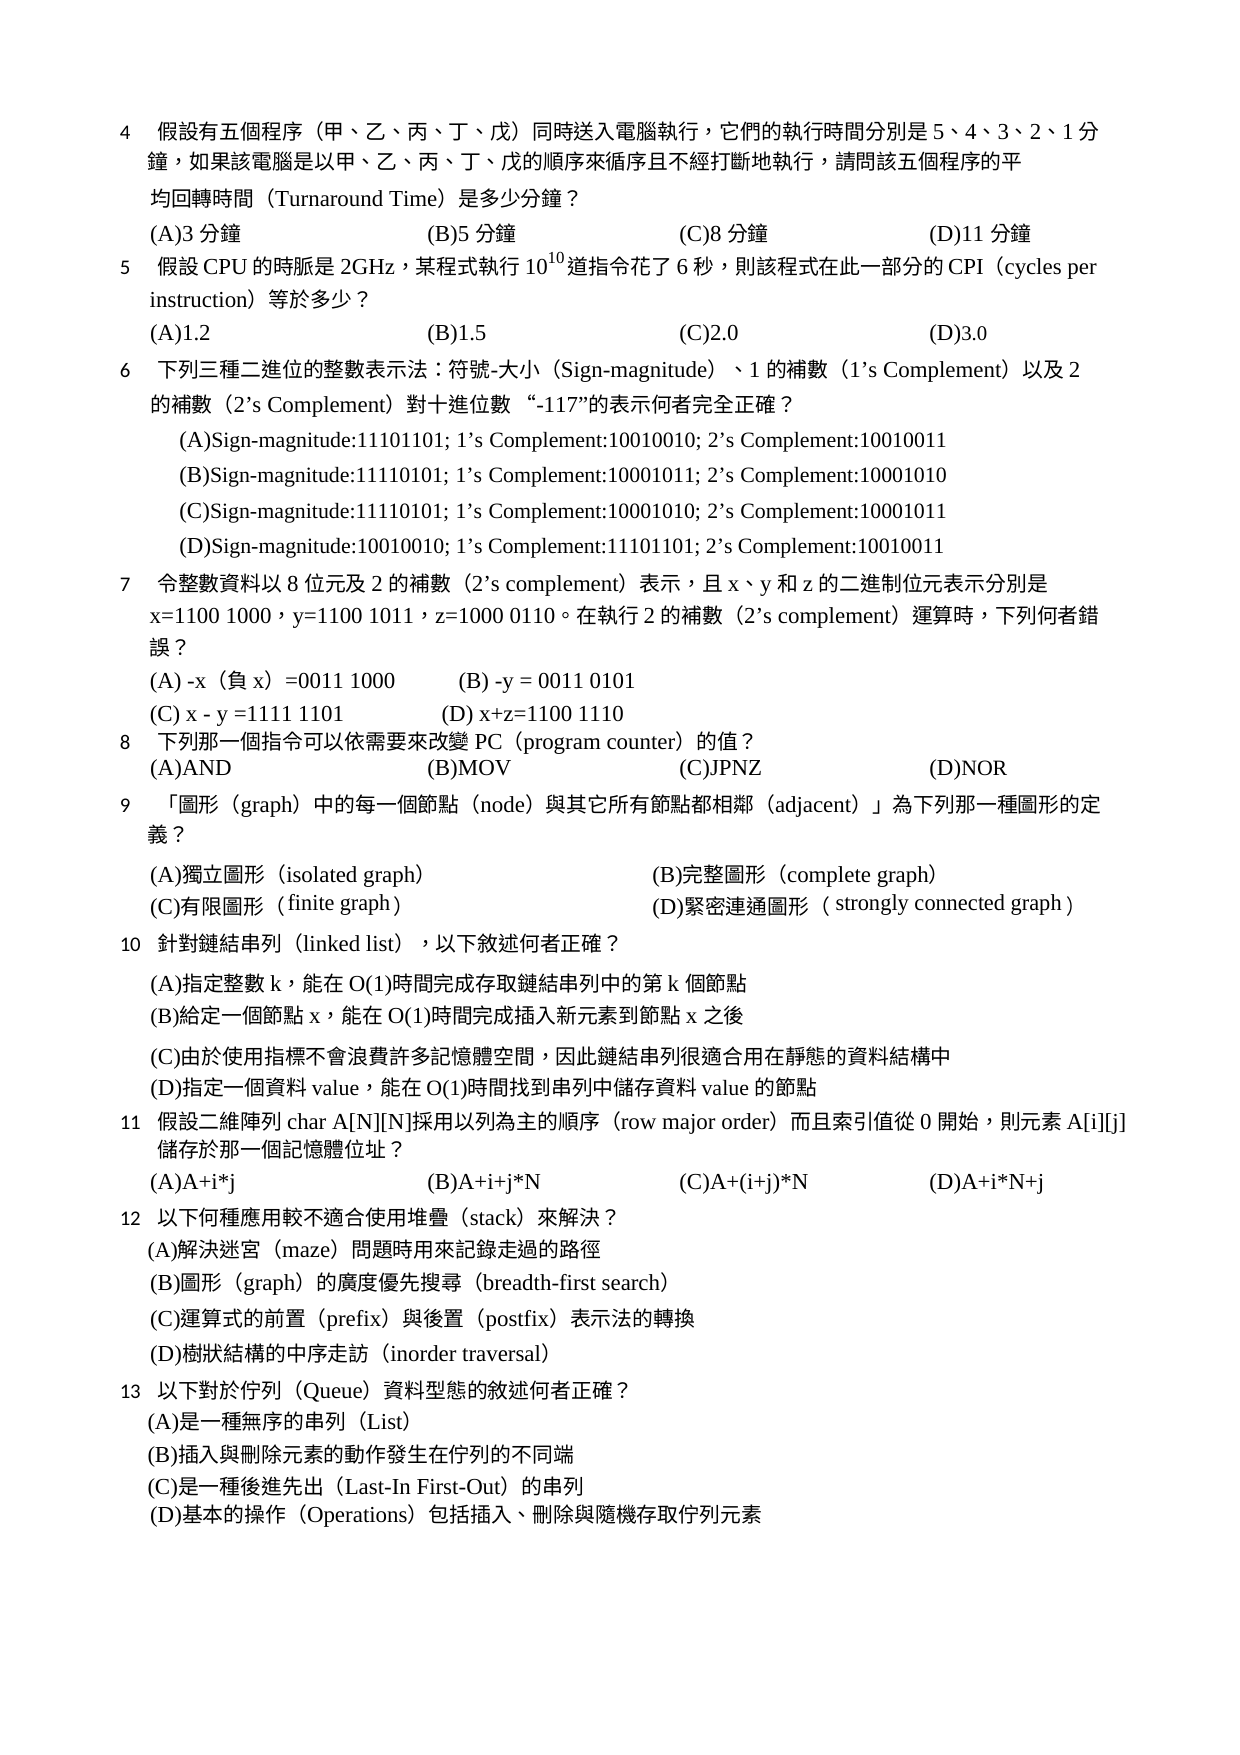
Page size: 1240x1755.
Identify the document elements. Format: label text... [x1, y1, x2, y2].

text (A)Sign-magnitude:11101101; 1’s Complement:10010010; 2’s Complement:10010011 (B)Sign-magnitude:11110101; 1’s Complement:10001011; 2’s Complement:10001010 (C)Sign-magnitude:11110101; 1’s Complement:10001010; 2’s Complement:10001011 (D)Sign-magnitude:10010010; 1’s Complement:11101101; 2’s Complement:10010011 [179, 427, 947, 559]
table_header (B)完整圖形（complete graph） [546, 858, 1067, 888]
text instruction）等於多少？ [98, 280, 1143, 314]
text (B)圖形（graph）的廣度優先搜尋（breadth-first search） [150, 1269, 1143, 1296]
text (A)3 分鐘 (B)5 分鐘 (C)8 分鐘 (D)11 分鐘 [150, 220, 1143, 247]
list 下列三種二進位的整數表示法：符號-大小（Sign-magnitude）、1 的補數（1’s Complement）以及 2 [119, 355, 1143, 383]
text (B)給定一個節點 x，能在 O(1)時間完成插入新元素到節點 x 之後 [150, 998, 1143, 1030]
text (A)指定整數 k，能在 O(1)時間完成存取鏈結串列中的第 k 個節點 [150, 965, 1143, 998]
text (C)是一種後進先出（Last-In First-Out）的串列 [98, 1469, 668, 1501]
text (C)運算式的前置（prefix）與後置（postfix）表示法的轉換 [150, 1305, 1143, 1332]
list 「圖形（graph）中的每一個節點（node）與其它所有節點都相鄰（adjacent）」為下列那一種圖形的定 [119, 790, 1143, 818]
text (D)樹狀結構的中序走訪（inorder traversal） [150, 1340, 1143, 1367]
text 誤？ [98, 630, 1143, 662]
list 以下對於佇列（Queue）資料型態的敘述何者正確？ [119, 1376, 1143, 1404]
text 均回轉時間（Turnaround Time）是多少分鐘？ [150, 184, 1143, 211]
table_cell ） [394, 888, 546, 920]
list 以下何種應用較不適合使用堆疊（stack）來解決？ [119, 1203, 1143, 1231]
list 假設CPU的時脈是 2GHz，某程式執行 1010道指令花了 6 秒，則該程式在此一部分的CPI（cycles per [119, 252, 1143, 280]
text (A) -x（負 x）=0011 1000 (B) -y = 0011 0101 (C) x - y =1111 1101 (D) x+z=1100 1110 [98, 662, 1143, 727]
text (B)插入與刪除元素的動作發生在佇列的不同端 [98, 1436, 668, 1469]
text (D)指定一個資料 value，能在 O(1)時間找到串列中儲存資料 value 的節點 [150, 1071, 1143, 1101]
text (C)由於使用指標不會浪費許多記憶體空間，因此鏈結串列很適合用在靜態的資料結構中 [150, 1040, 1143, 1071]
table_header [1067, 858, 1089, 888]
table_cell [288, 916, 394, 920]
table_cell (D)緊密連通圖形（ [546, 888, 835, 920]
text x=1100 1000，y=1100 1011，z=1000 0110。在執行 2 的補數（2’s complement）運算時，下列何者錯 [98, 597, 1143, 630]
table_header (A)獨立圖形（isolated graph） [150, 858, 546, 888]
text 鐘，如果該電腦是以甲、乙、丙、丁、戊的順序來循序且不經打斷地執行，請問該五個程序的平 [98, 145, 1143, 176]
text (A)AND (B)MOV (C)JPNZ (D)NOR [150, 755, 1143, 781]
table_cell (C)有限圖形（ [150, 888, 287, 920]
text (A)A+i*j (B)A+i+j*N (C)A+(i+j)*N (D)A+i*N+j [150, 1169, 1143, 1194]
table_cell [835, 916, 1067, 920]
table_cell finite graph [288, 888, 394, 916]
text (A)1.2 (B)1.5 (C)2.0 (D)3.0 [150, 320, 1143, 346]
list 針對鏈結串列（linked list），以下敘述何者正確？ [119, 929, 1143, 957]
text 義？ [98, 818, 1143, 849]
list 假設二維陣列 char A[N][N]採用以列為主的順序（row major order）而且索引值從 0 開始，則元素A[i][j]儲存於那一個記憶體位址？ [119, 1107, 1143, 1163]
table_cell ） [1067, 888, 1089, 920]
list 假設有五個程序（甲、乙、丙、丁、戊）同時送入電腦執行，它們的執行時間分別是 5、4、3、2、1分 [119, 117, 1143, 145]
text (D)基本的操作（Operations）包括插入、刪除與隨機存取佇列元素 [150, 1501, 1143, 1528]
text (A)解決迷宮（maze）問題時用來記錄走過的路徑 [98, 1231, 656, 1264]
table_cell strongly connected graph [835, 888, 1067, 916]
text 的補數（2’s Complement）對十進位數 “-117”的表示何者完全正確？ [150, 391, 1143, 418]
list 令整數資料以 8 位元及 2 的補數（2’s complement）表示，且 x、y 和 z 的二進制位元表示分別是 [119, 569, 1143, 597]
list 下列那一個指令可以依需要來改變 PC（program counter）的值？ [119, 727, 1143, 755]
text (A)是一種無序的串列（List） [98, 1404, 668, 1436]
